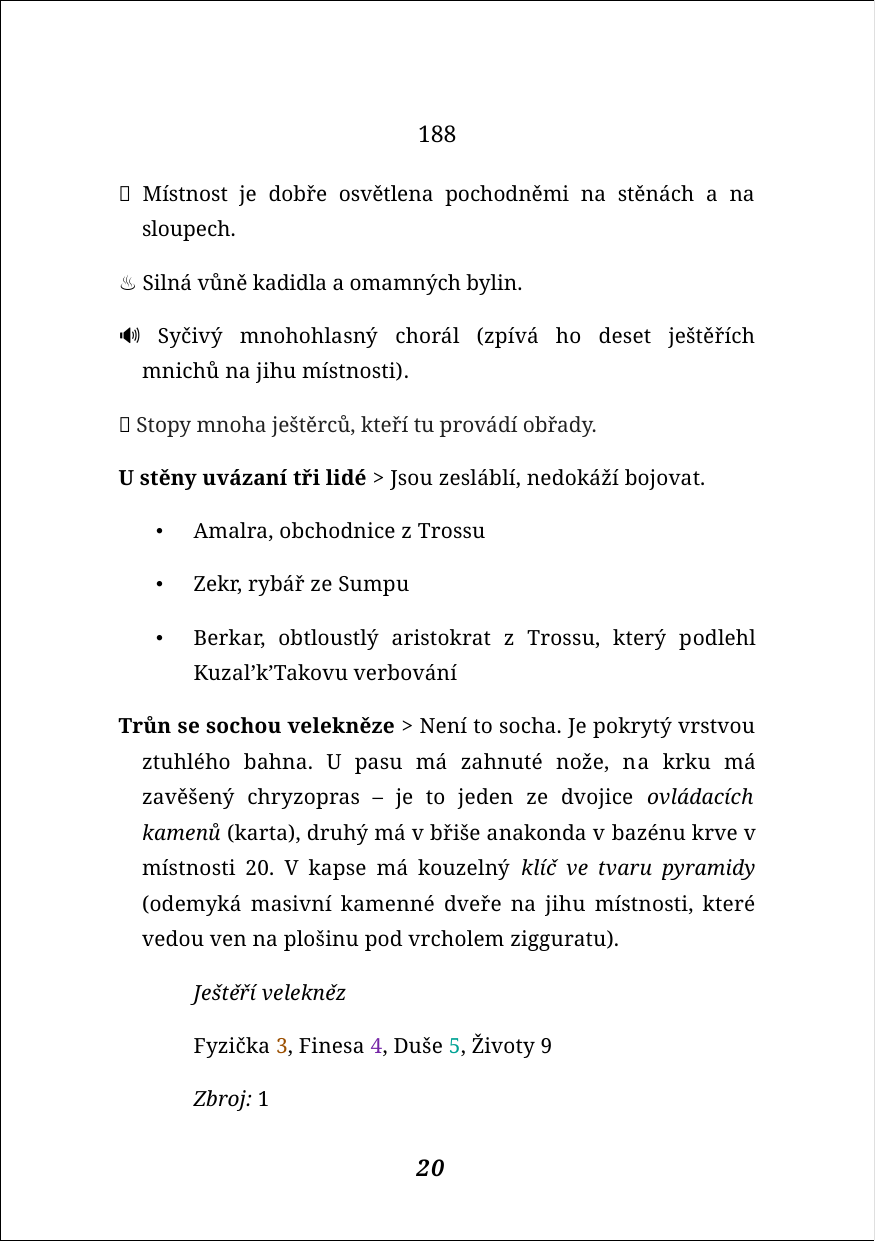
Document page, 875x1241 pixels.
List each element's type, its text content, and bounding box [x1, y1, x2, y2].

text 💡 Místnost je dobře osvětlena pochodněmi na stěnách a na sloupech. [118, 179, 756, 243]
list Zbroj: 1 [156, 1084, 756, 1113]
list Amalra, obchodnice z Trossu [156, 516, 756, 544]
list Fyzička 3, Finesa 4, Duše 5, Životy 9 [156, 1031, 756, 1059]
text 🔊 Syčivý mnohohlasný chorál (zpívá ho deset ještěřích mnichů na jihu místnosti). [118, 321, 756, 385]
text Trůn se sochou velekněze > Není to socha. Je pokrytý vrstvou ztuhlého bahna. U pasu má zahnuté nože, na krku má zavěšený chryzopras – je to jeden ze dvojice ovládacích kamenů (karta), druhý má v břiše anakonda v bazénu krve v místnosti 20. V kapse má kouzelný klíč ve tvaru pyramidy (odemyká masivní kamenné dveře na jihu místnosti, které vedou ven na plošinu pod vrcholem zigguratu). [118, 711, 756, 953]
text U stěny uvázaní tři lidé > Jsou zesláblí, nedokáží bojovat. [118, 463, 756, 491]
text ♨ Silná vůně kadidla a omamných bylin. [118, 268, 756, 296]
list Zekr, rybář ze Sumpu [156, 569, 756, 598]
text 👣 Stopy mnoha ještěrců, kteří tu provádí obřady. [118, 410, 756, 438]
list Ještěří velekněz [156, 978, 756, 1006]
list Berkar, obtloustlý aristokrat z Trossu, který podlehl Kuzal’k’Takovu verbování [156, 623, 756, 687]
